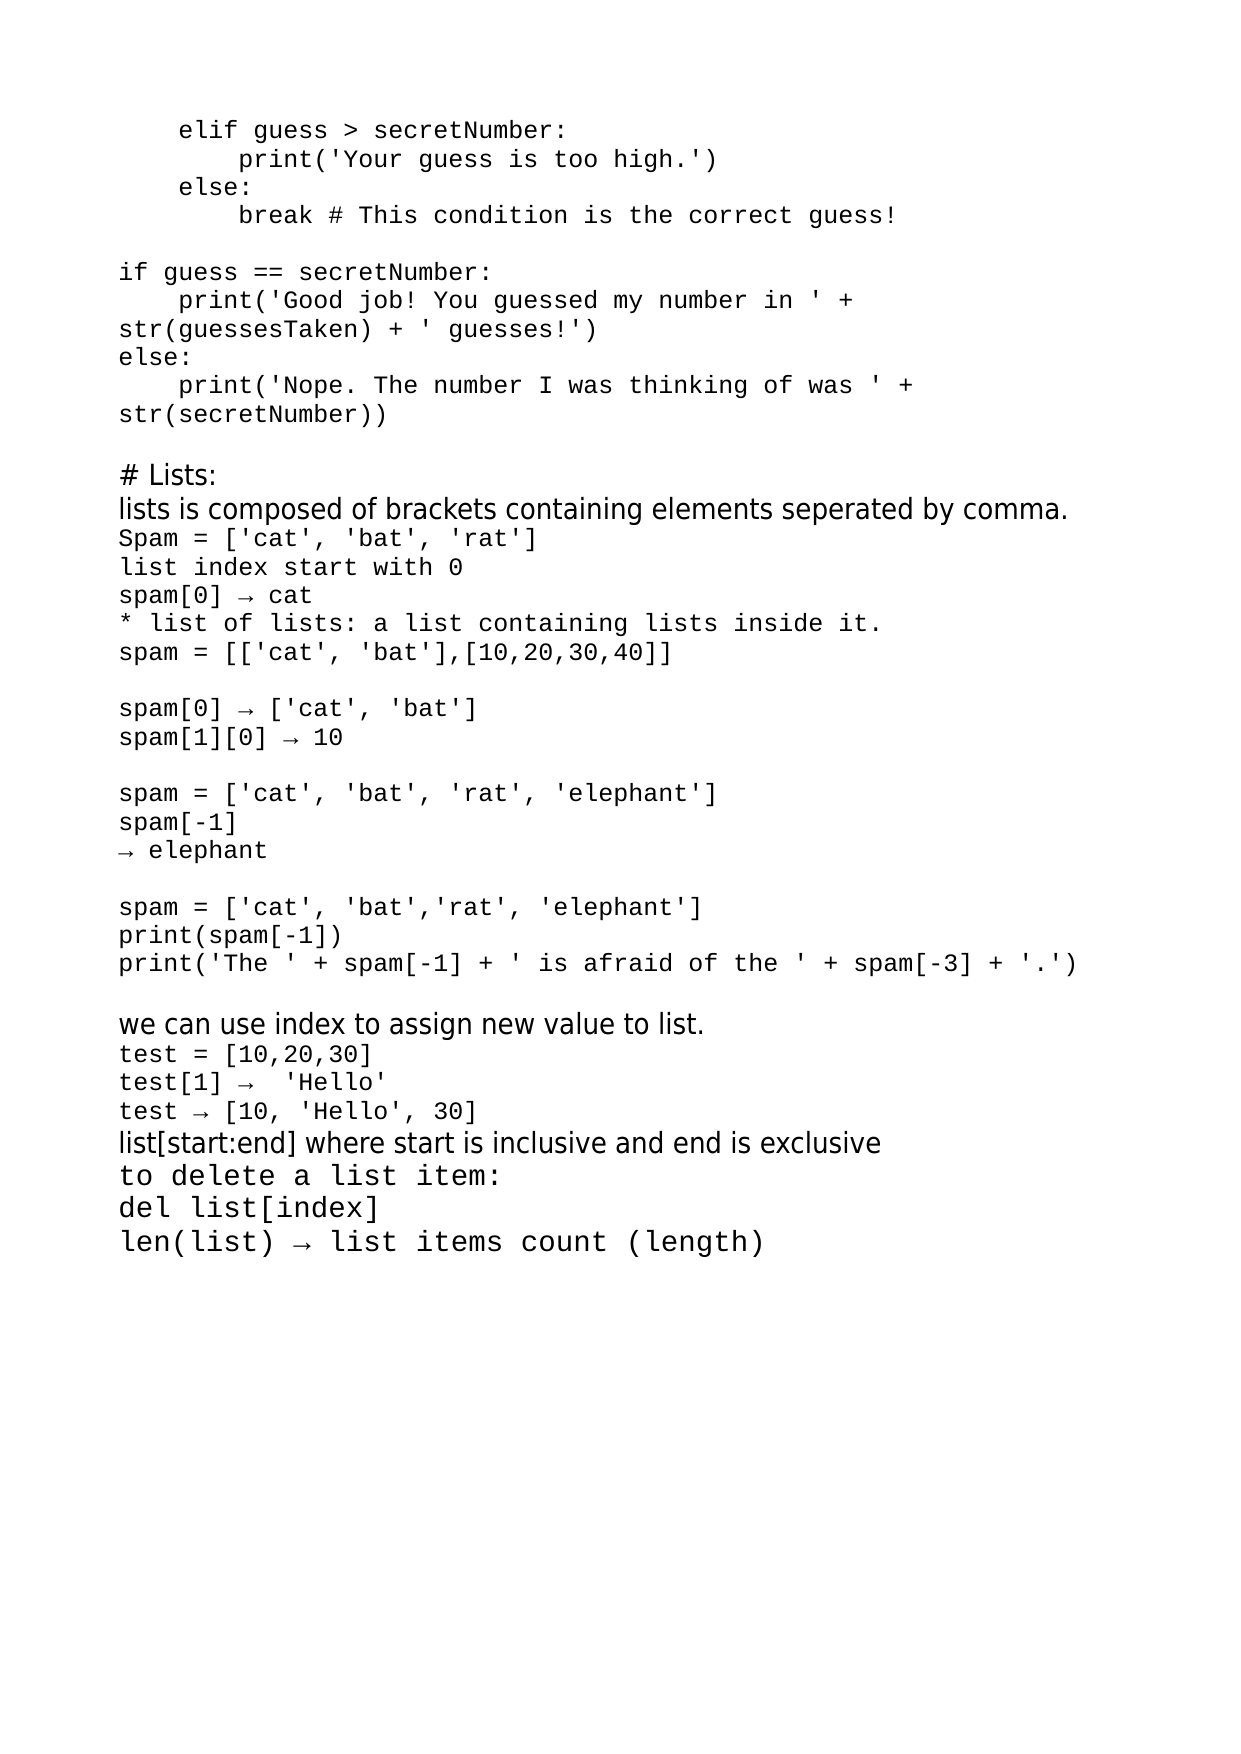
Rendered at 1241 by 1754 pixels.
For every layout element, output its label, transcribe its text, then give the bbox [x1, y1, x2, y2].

text test → [10, 'Hello', 30] [118, 1098, 1122, 1127]
text * list of lists: a list containing lists inside it. [118, 611, 1122, 639]
text print(spam[-1]) [118, 923, 1122, 951]
text spam[1][0] → 10 [118, 724, 1122, 753]
text # Lists: [118, 458, 1122, 492]
text list[start:end] where start is inclusive and end is exclusive [118, 1127, 1122, 1161]
text lists is composed of brackets containing elements seperated by comma. [118, 492, 1122, 526]
text test[1] → 'Hello' [118, 1070, 1122, 1098]
text spam = [['cat', 'bat'],[10,20,30,40]] [118, 639, 1122, 668]
text print('Your guess is too high.') [118, 146, 1122, 175]
text len(list) → list items count (length) [118, 1227, 1122, 1260]
text spam[-1] [118, 809, 1122, 838]
text else: [118, 345, 1122, 373]
text to delete a list item: [118, 1161, 1122, 1194]
text spam = ['cat', 'bat','rat', 'elephant'] [118, 894, 1122, 923]
text break # This condition is the correct guess! [118, 203, 1122, 231]
text if guess == secretNumber: [118, 260, 1122, 288]
text print('Good job! You guessed my number in ' + str(guessesTaken) + ' guesses!') [118, 288, 1122, 345]
text del list[index] [118, 1194, 1122, 1227]
text spam[0] → ['cat', 'bat'] [118, 696, 1122, 724]
text test = [10,20,30] [118, 1042, 1122, 1070]
text Spam = ['cat', 'bat', 'rat'] [118, 526, 1122, 554]
text spam[0] → cat [118, 583, 1122, 611]
text print('Nope. The number I was thinking of was ' + str(secretNumber)) [118, 373, 1122, 430]
text list index start with 0 [118, 554, 1122, 583]
text print('The ' + spam[-1] + ' is afraid of the ' + spam[-3] + '.') [118, 951, 1122, 979]
text → elephant [118, 838, 1122, 866]
text else: [118, 175, 1122, 203]
text we can use index to assign new value to list. [118, 1008, 1122, 1042]
text spam = ['cat', 'bat', 'rat', 'elephant'] [118, 781, 1122, 809]
text elif guess > secretNumber: [118, 118, 1122, 146]
